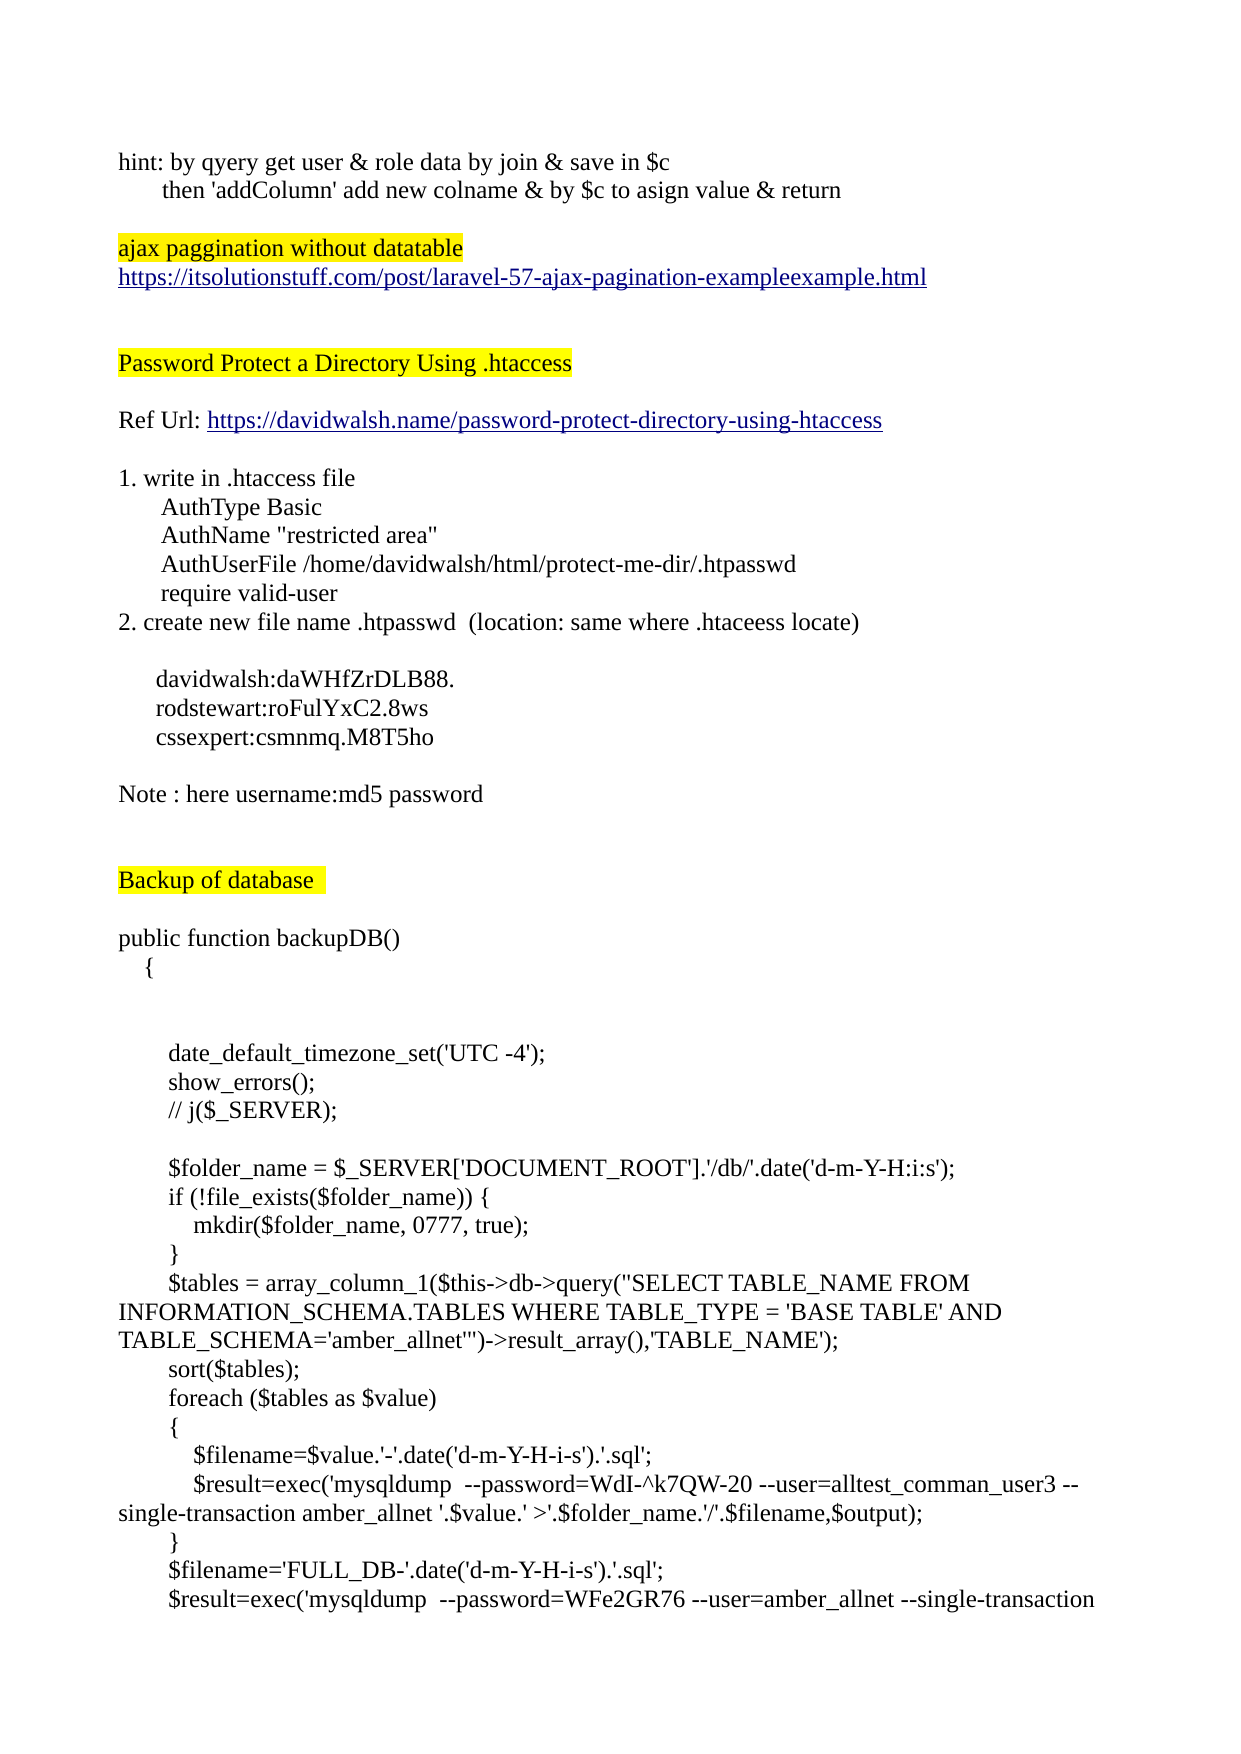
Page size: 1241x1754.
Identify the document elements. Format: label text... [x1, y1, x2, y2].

text } [118, 1239, 1122, 1268]
text davidwalsh:daWHfZrDLB88. [118, 664, 1122, 693]
text // j($_SERVER); [118, 1096, 1122, 1124]
text rodstewart:roFulYxC2.8ws [118, 693, 1122, 722]
text $filename=$value.'-'.date('d-m-Y-H-i-s').'.sql'; [118, 1441, 1122, 1469]
text AuthName "restricted area" [118, 521, 1122, 549]
text $result=exec('mysqldump --password=WdI-^k7QW-20 --user=alltest_comman_user3 --single-transaction amber_allnet '.$value.' >'.$folder_name.'/'.$filename,$output); [118, 1469, 1122, 1527]
text mkdir($folder_name, 0777, true); [118, 1211, 1122, 1239]
text Ref Url: https://davidwalsh.name/password-protect-directory-using-htaccess [118, 406, 1122, 434]
text show_errors(); [118, 1067, 1122, 1096]
text public function backupDB() [118, 923, 1122, 952]
text 2. create new file name .htpasswd (location: same where .htaceess locate) [118, 607, 1122, 636]
text { [118, 1412, 1122, 1441]
text date_default_timezone_set('UTC -4'); [118, 1038, 1122, 1067]
text 1. write in .htaccess file [118, 463, 1122, 492]
text foreach ($tables as $value) [118, 1383, 1122, 1412]
text AuthType Basic [118, 492, 1122, 521]
text hint: by qyery get user & role data by join & save in $c [118, 147, 1122, 176]
text Note : here username:md5 password [118, 779, 1122, 808]
text AuthUserFile /home/davidwalsh/html/protect-me-dir/.htpasswd [118, 549, 1122, 578]
text Password Protect a Directory Using .htaccess [118, 348, 1122, 377]
text Backup of database [118, 866, 1122, 894]
text $folder_name = $_SERVER['DOCUMENT_ROOT'].'/db/'.date('d-m-Y-H:i:s'); [118, 1153, 1122, 1182]
text $filename='FULL_DB-'.date('d-m-Y-H-i-s').'.sql'; [118, 1556, 1122, 1584]
text if (!file_exists($folder_name)) { [118, 1182, 1122, 1211]
text } [118, 1527, 1122, 1556]
text https://itsolutionstuff.com/post/laravel-57-ajax-pagination-exampleexample.html [118, 262, 1122, 291]
text { [118, 952, 1122, 981]
text $tables = array_column_1($this->db->query("SELECT TABLE_NAME FROM INFORMATION_SCHEMA.TABLES WHERE TABLE_TYPE = 'BASE TABLE' AND TABLE_SCHEMA='amber_allnet'")->result_array(),'TABLE_NAME'); [118, 1268, 1122, 1354]
text sort($tables); [118, 1354, 1122, 1383]
text require valid-user [118, 578, 1122, 607]
text cssexpert:csmnmq.M8T5ho [118, 722, 1122, 751]
text $result=exec('mysqldump --password=WFe2GR76 --user=amber_allnet --single-transaction [118, 1584, 1122, 1613]
text then 'addColumn' add new colname & by $c to asign value & return [118, 176, 1122, 204]
text ajax paggination without datatable [118, 233, 1122, 262]
